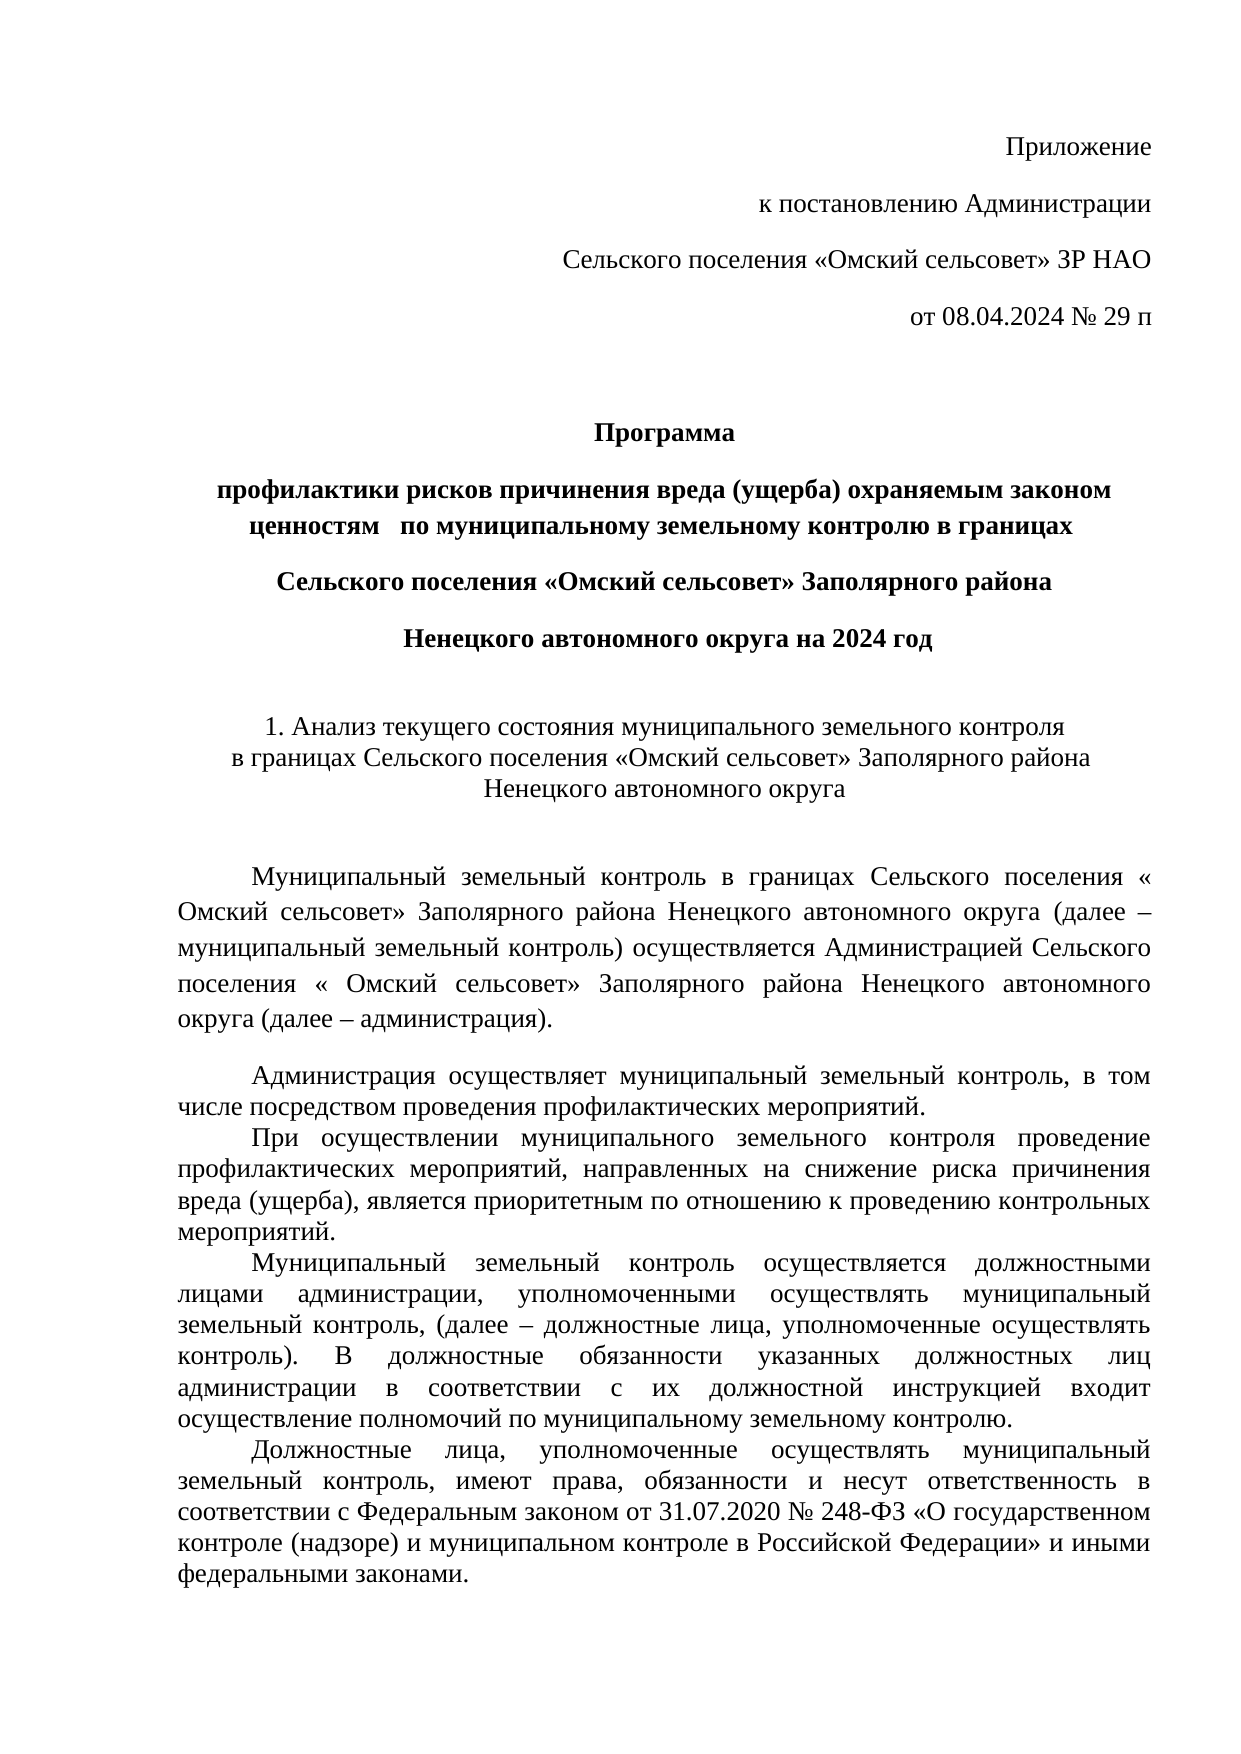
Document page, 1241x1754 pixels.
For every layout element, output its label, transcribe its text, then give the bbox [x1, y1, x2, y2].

text в границах Сельского поселения «Омский сельсовет» Заполярного района [177, 741, 1152, 772]
text 1. Анализ текущего состояния муниципального земельного контроля [177, 710, 1152, 741]
text профилактики рисков причинения вреда (ущерба) охраняемым законом ценностям по муниципальному земельному контролю в границах [177, 473, 1152, 540]
text Сельского поселения «Омский сельсовет» ЗР НАО [177, 243, 1152, 275]
text Муниципальный земельный контроль в границах Сельского поселения « Омский сельсовет» Заполярного района Ненецкого автономного округа (далее – муниципальный земельный контроль) осуществляется Администрацией Сельского поселения « Омский сельсовет» Заполярного района Ненецкого автономного округа (далее – администрация). [177, 860, 1152, 1034]
text Муниципальный земельный контроль осуществляется должностными лицами администрации, уполномоченными осуществлять муниципальный земельный контроль, (далее – должностные лица, уполномоченные осуществлять контроль). В должностные обязанности указанных должностных лиц администрации в соответствии с их должностной инструкцией входит осуществление полномочий по муниципальному земельному контролю. [177, 1246, 1152, 1433]
text Приложение [177, 130, 1152, 162]
text Ненецкого автономного округа [177, 772, 1152, 803]
text к постановлению Администрации [177, 187, 1152, 218]
text от 08.04.2024 № 29 п [177, 300, 1152, 331]
text Программа [177, 417, 1152, 448]
text Администрация осуществляет муниципальный земельный контроль, в том числе посредством проведения профилактических мероприятий. [177, 1059, 1152, 1121]
text Ненецкого автономного округа на 2024 год [177, 622, 1152, 653]
text Сельского поселения «Омский сельсовет» Заполярного района [177, 565, 1152, 597]
text При осуществлении муниципального земельного контроля проведение профилактических мероприятий, направленных на снижение риска причинения вреда (ущерба), является приоритетным по отношению к проведению контрольных мероприятий. [177, 1121, 1152, 1246]
text Должностные лица, уполномоченные осуществлять муниципальный земельный контроль, имеют права, обязанности и несут ответственность в соответствии с Федеральным законом от 31.07.2020 № 248-ФЗ «О государственном контроле (надзоре) и муниципальном контроле в Российской Федерации» и иными федеральными законами. [177, 1433, 1152, 1589]
